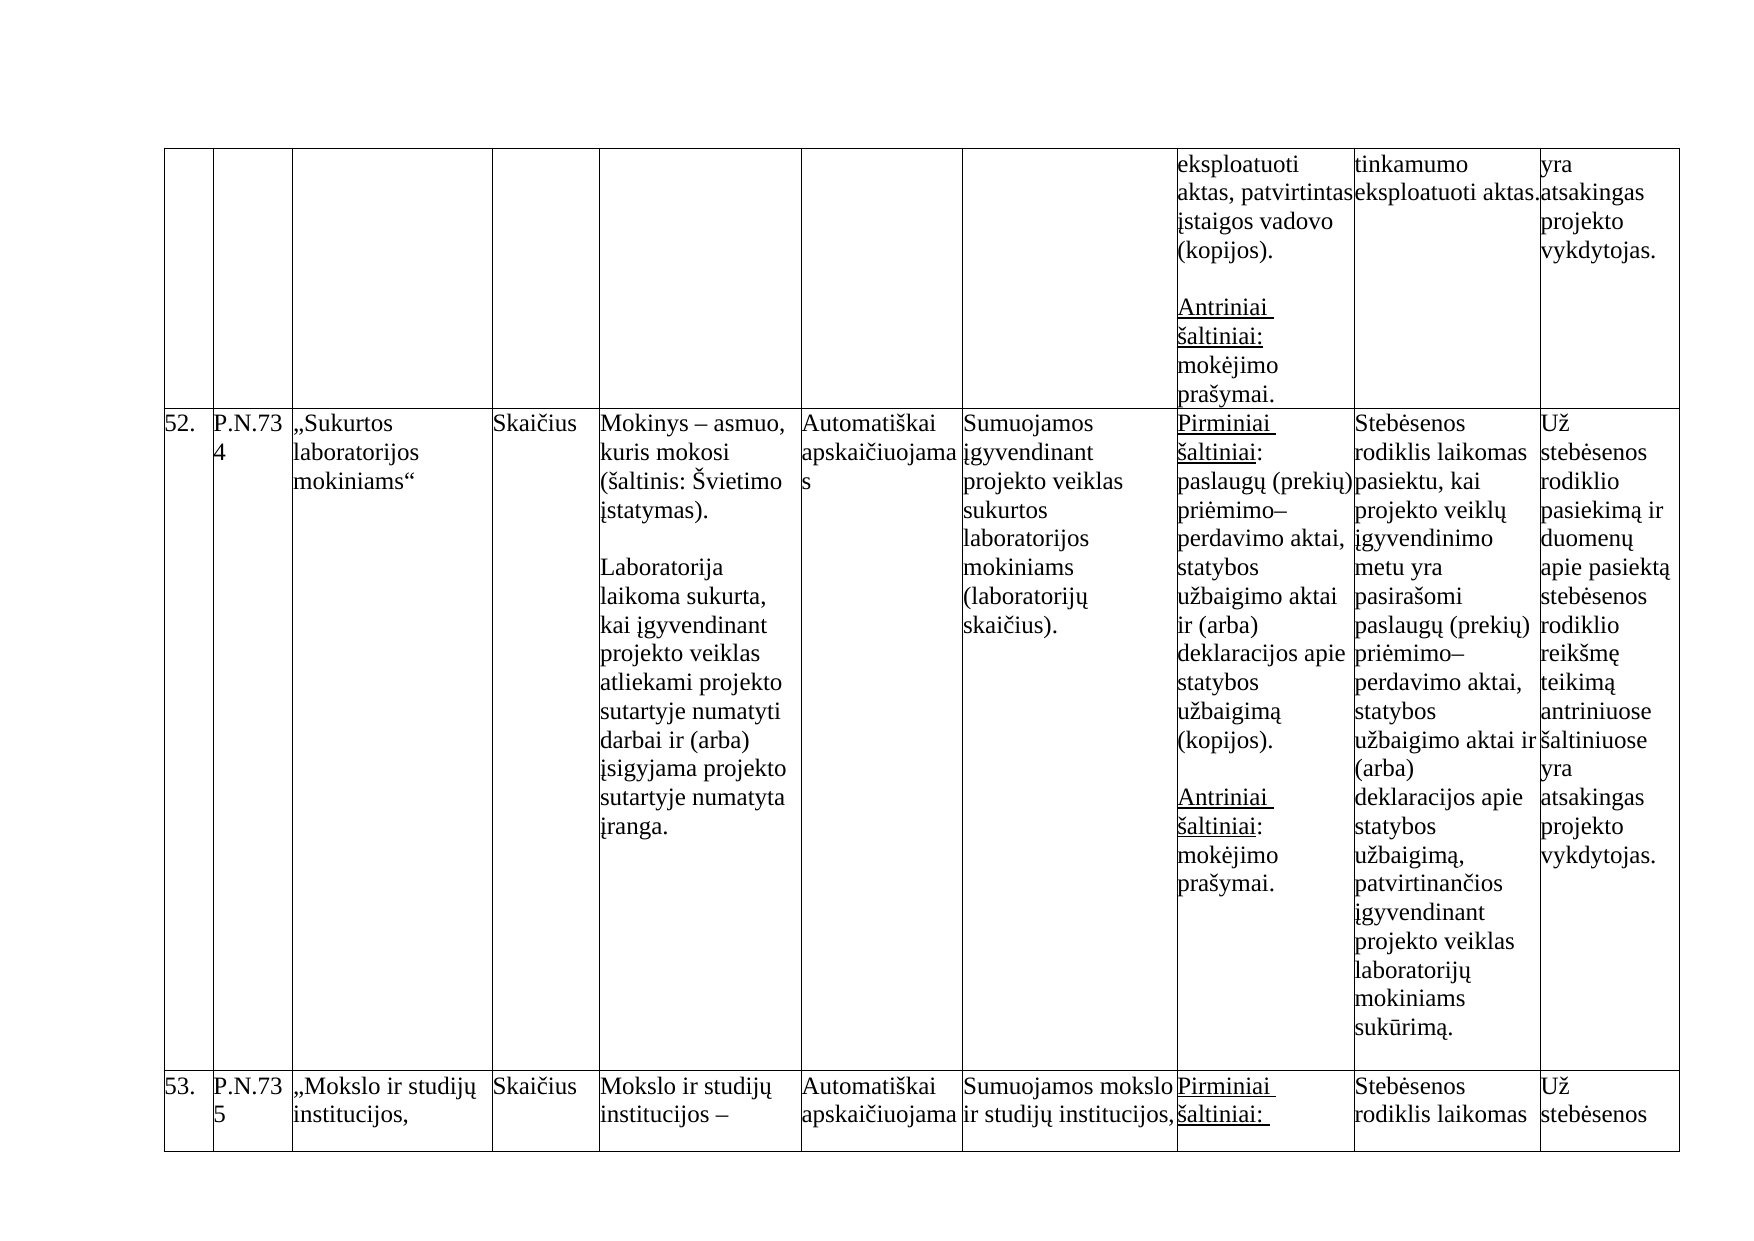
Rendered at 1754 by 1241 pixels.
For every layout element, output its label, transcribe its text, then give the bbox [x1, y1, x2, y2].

table_cell „Mokslo ir studijų institucijos, [293, 1071, 492, 1151]
table_cell [963, 149, 1177, 407]
table_cell 52. [165, 409, 213, 1070]
table_cell 53. [165, 1071, 213, 1151]
table_cell yra atsakingas projekto vykdytojas. [1541, 149, 1679, 407]
table_cell Stebėsenos rodiklis laikomas pasiektu, kai projekto veiklų įgyvendinimo metu yra pasirašomi paslaugų (prekių) priėmimo–perdavimo aktai, statybos užbaigimo aktai ir (arba) deklaracijos apie statybos užbaigimą, patvirtinančios įgyvendinant projekto veiklas laboratorijų mokiniams sukūrimą. [1355, 409, 1540, 1070]
table_cell Automatiškai apskaičiuojama [802, 1071, 962, 1151]
table_cell Sumuojamos įgyvendinant projekto veiklas sukurtos laboratorijos mokiniams (laboratorijų skaičius). [963, 409, 1177, 1070]
table_cell Pirminiai šaltiniai: paslaugų (prekių) priėmimo–perdavimo aktai, statybos užbaigimo aktai ir (arba) deklaracijos apie statybos užbaigimą (kopijos). Antriniai šaltiniai: mokėjimo prašymai. [1178, 409, 1354, 1070]
table_cell Pirminiai šaltiniai: [1178, 1071, 1354, 1151]
table_cell Mokinys – asmuo, kuris mokosi (šaltinis: Švietimo įstatymas). Laboratorija laikoma sukurta, kai įgyvendinant projekto veiklas atliekami projekto sutartyje numatyti darbai ir (arba) įsigyjama projekto sutartyje numatyta įranga. [600, 409, 801, 1070]
table_cell eksploatuoti aktas, patvirtintas įstaigos vadovo (kopijos). Antriniai šaltiniai: mokėjimo prašymai. [1178, 149, 1354, 407]
table_cell [802, 149, 962, 407]
table_cell [293, 149, 492, 407]
table_cell Už stebėsenos [1541, 1071, 1679, 1151]
table_cell Skaičius [493, 409, 599, 1070]
table_cell „Sukurtos laboratorijos mokiniams“ [293, 409, 492, 1070]
table_cell P.N.735 [214, 1071, 292, 1151]
table_cell [165, 149, 213, 407]
table_cell Stebėsenos rodiklis laikomas [1355, 1071, 1540, 1151]
table_cell Automatiškai apskaičiuojamas [802, 409, 962, 1070]
table_cell Už stebėsenos rodiklio pasiekimą ir duomenų apie pasiektą stebėsenos rodiklio reikšmę teikimą antriniuose šaltiniuose yra atsakingas projekto vykdytojas. [1541, 409, 1679, 1070]
table_cell [493, 149, 599, 407]
table_cell tinkamumo eksploatuoti aktas. [1355, 149, 1540, 407]
table_cell Mokslo ir studijų institucijos – [600, 1071, 801, 1151]
table_cell Sumuojamos mokslo ir studijų institucijos, [963, 1071, 1177, 1151]
table_cell P.N.734 [214, 409, 292, 1070]
table_cell Skaičius [493, 1071, 599, 1151]
table_cell [214, 149, 292, 407]
table_cell [600, 149, 801, 407]
